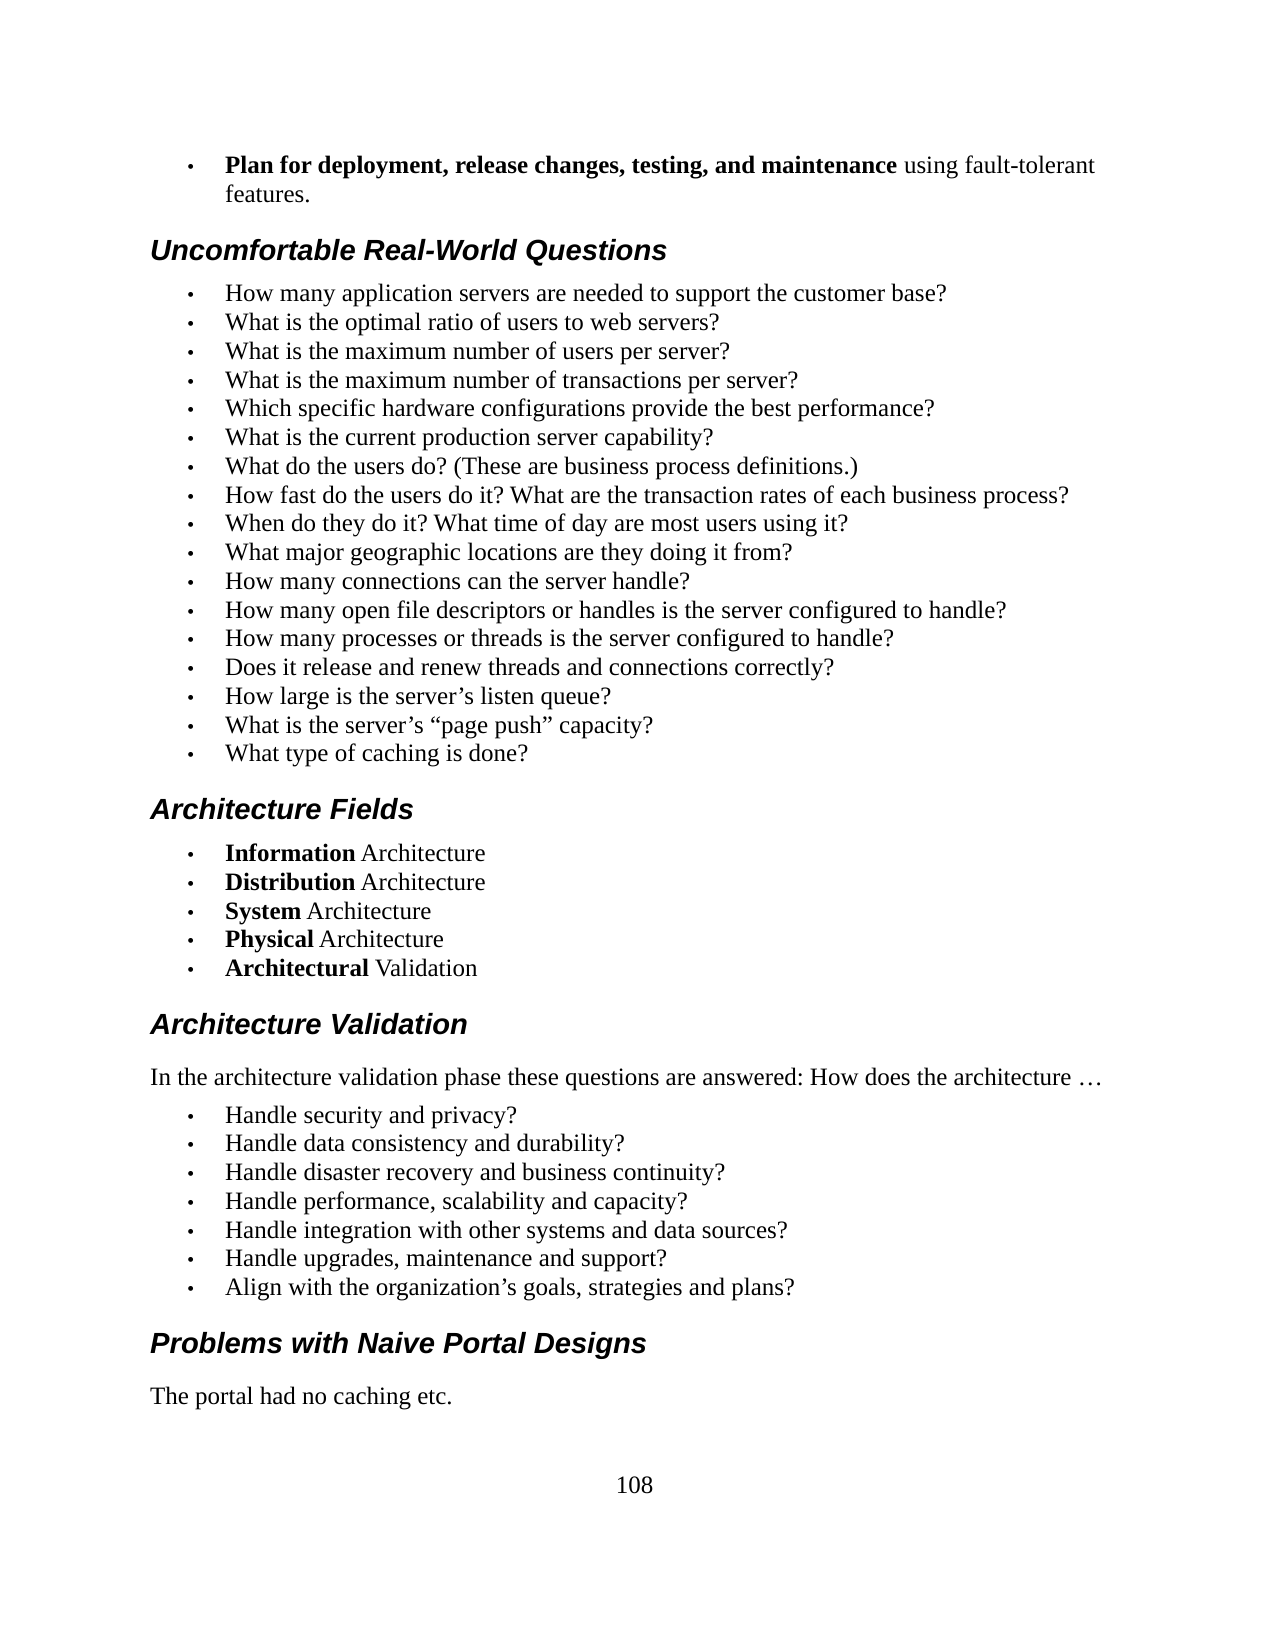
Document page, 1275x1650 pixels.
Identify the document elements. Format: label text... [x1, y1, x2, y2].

text The portal had no caching etc. [150, 1381, 1125, 1410]
list What is the maximum number of users per server? [187, 336, 1125, 365]
list What is the current production server capability? [187, 422, 1125, 451]
list Information Architecture [187, 838, 1125, 867]
list Handle upgrades, maintenance and support? [187, 1243, 1125, 1272]
list Does it release and renew threads and connections correctly? [187, 652, 1125, 681]
list Architectural Validation [187, 953, 1125, 982]
list What type of caching is done? [187, 738, 1125, 767]
list What is the maximum number of transactions per server? [187, 365, 1125, 393]
list Distribution Architecture [187, 867, 1125, 896]
list What is the server’s “page push” capacity? [187, 710, 1125, 738]
subtitle Uncomfortable Real-World Questions [150, 232, 1125, 266]
list What major geographic locations are they doing it from? [187, 537, 1125, 566]
list Handle performance, scalability and capacity? [187, 1186, 1125, 1215]
subtitle Architecture Validation [150, 1007, 1125, 1041]
subtitle Problems with Naive Portal Designs [150, 1326, 1125, 1359]
list When do they do it? What time of day are most users using it? [187, 508, 1125, 537]
list Handle security and privacy? [187, 1100, 1125, 1128]
list How many application servers are needed to support the customer base? [187, 278, 1125, 307]
list How many processes or threads is the server configured to handle? [187, 623, 1125, 652]
list How large is the server’s listen queue? [187, 681, 1125, 710]
text In the architecture validation phase these questions are answered: How does the architecture … [150, 1062, 1125, 1091]
list Which specific hardware configurations provide the best performance? [187, 393, 1125, 422]
list How many open file descriptors or handles is the server configured to handle? [187, 595, 1125, 623]
list Align with the organization’s goals, strategies and plans? [187, 1272, 1125, 1301]
list How fast do the users do it? What are the transaction rates of each business process? [187, 480, 1125, 508]
list System Architecture [187, 896, 1125, 924]
list What is the optimal ratio of users to web servers? [187, 307, 1125, 336]
list What do the users do? (These are business process definitions.) [187, 451, 1125, 480]
list How many connections can the server handle? [187, 566, 1125, 595]
list Handle data consistency and durability? [187, 1128, 1125, 1157]
list Handle integration with other systems and data sources? [187, 1215, 1125, 1243]
list Plan for deployment, release changes, testing, and maintenance using fault-tolerant features. [187, 150, 1125, 207]
list Handle disaster recovery and business continuity? [187, 1157, 1125, 1186]
subtitle Architecture Fields [150, 792, 1125, 826]
list Physical Architecture [187, 924, 1125, 953]
